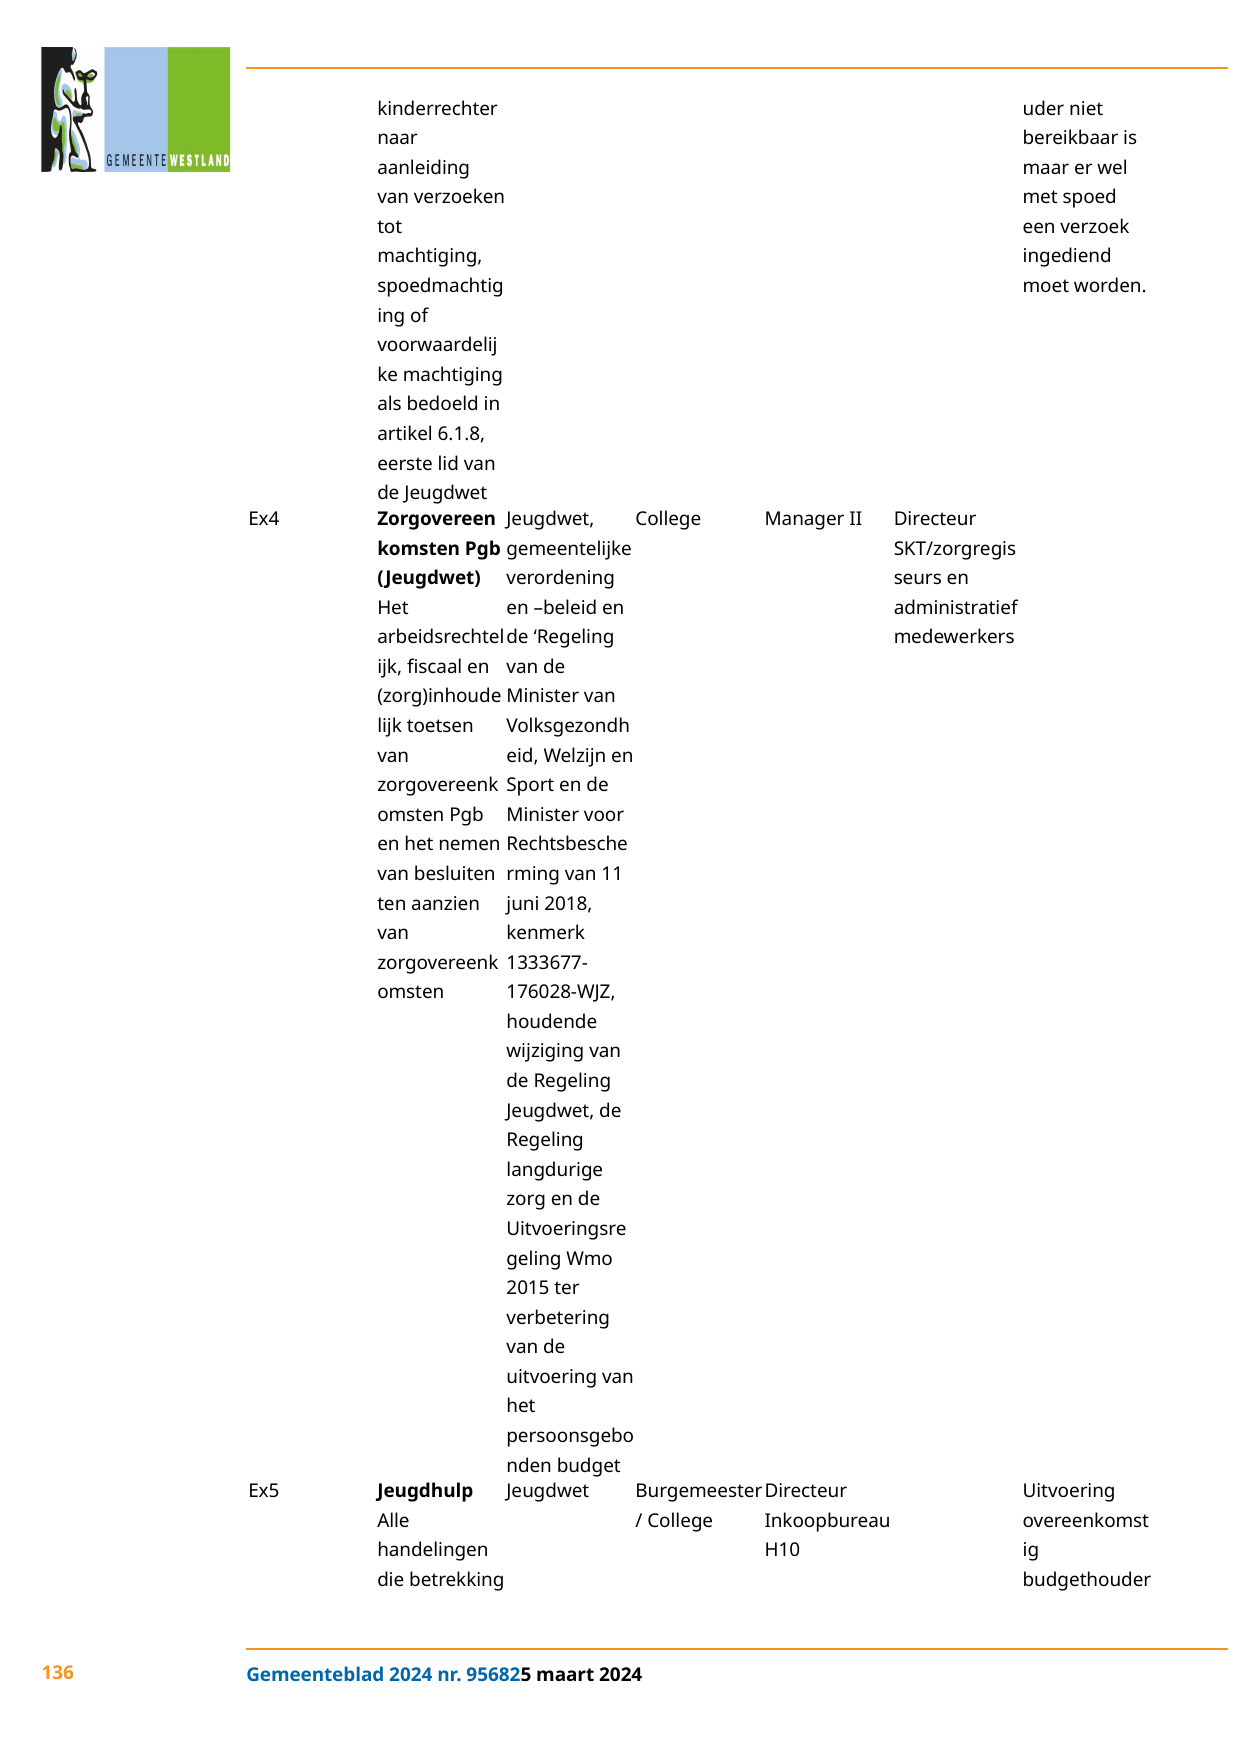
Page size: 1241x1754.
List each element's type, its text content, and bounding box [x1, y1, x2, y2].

table_cell Uitvoering overeenkomstig budgethouder [1023, 1478, 1152, 1592]
picture [41, 47, 231, 172]
table_cell College [635, 505, 764, 1477]
table_cell [506, 95, 635, 505]
table_cell [764, 95, 893, 505]
table_cell Jeugdwet, gemeentelijke verordening en –beleid en de ‘Regeling van de Minister van Volksgezondheid, Welzijn en Sport en de Minister voor Rechtsbescherming van 11 juni 2018, kenmerk 1333677-176028-WJZ, houdende wijziging van de Regeling Jeugdwet, de Regeling langdurige zorg en de Uitvoeringsregeling Wmo 2015 ter verbetering van de uitvoering van het persoonsgebonden budget [506, 505, 635, 1477]
table_cell [1023, 505, 1152, 1477]
table_cell Burgemeester/ College [635, 1478, 764, 1592]
table_cell [894, 1478, 1022, 1592]
table_cell [894, 95, 1022, 505]
table_cell [635, 95, 764, 505]
table_cell Manager II [764, 505, 893, 1477]
table_cell uder niet bereikbaar is maar er wel met spoed een verzoek ingediend moet worden. [1023, 95, 1152, 505]
table_cell Jeugdhulp Alle handelingen die betrekking [377, 1478, 506, 1592]
table_cell Ex5 [248, 1478, 377, 1592]
table_cell Jeugdwet [506, 1478, 635, 1592]
table_cell Directeur SKT/zorgregisseurs en administratief medewerkers [894, 505, 1022, 1477]
table_cell [248, 95, 377, 505]
table_cell Zorgovereenkomsten Pgb (Jeugdwet) Het arbeidsrechtelijk, fiscaal en (zorg)inhoudelijk toetsen van zorgovereenkomsten Pgb en het nemen van besluiten ten aanzien van zorgovereenkomsten [377, 505, 506, 1477]
table_cell Directeur Inkoopbureau H10 [764, 1478, 893, 1592]
table_cell kinderrechter naar aanleiding van verzoeken tot machtiging, spoedmachtiging of voorwaardelijke machtiging als bedoeld in artikel 6.1.8, eerste lid van de Jeugdwet [377, 95, 506, 505]
table_cell Ex4 [248, 505, 377, 1477]
